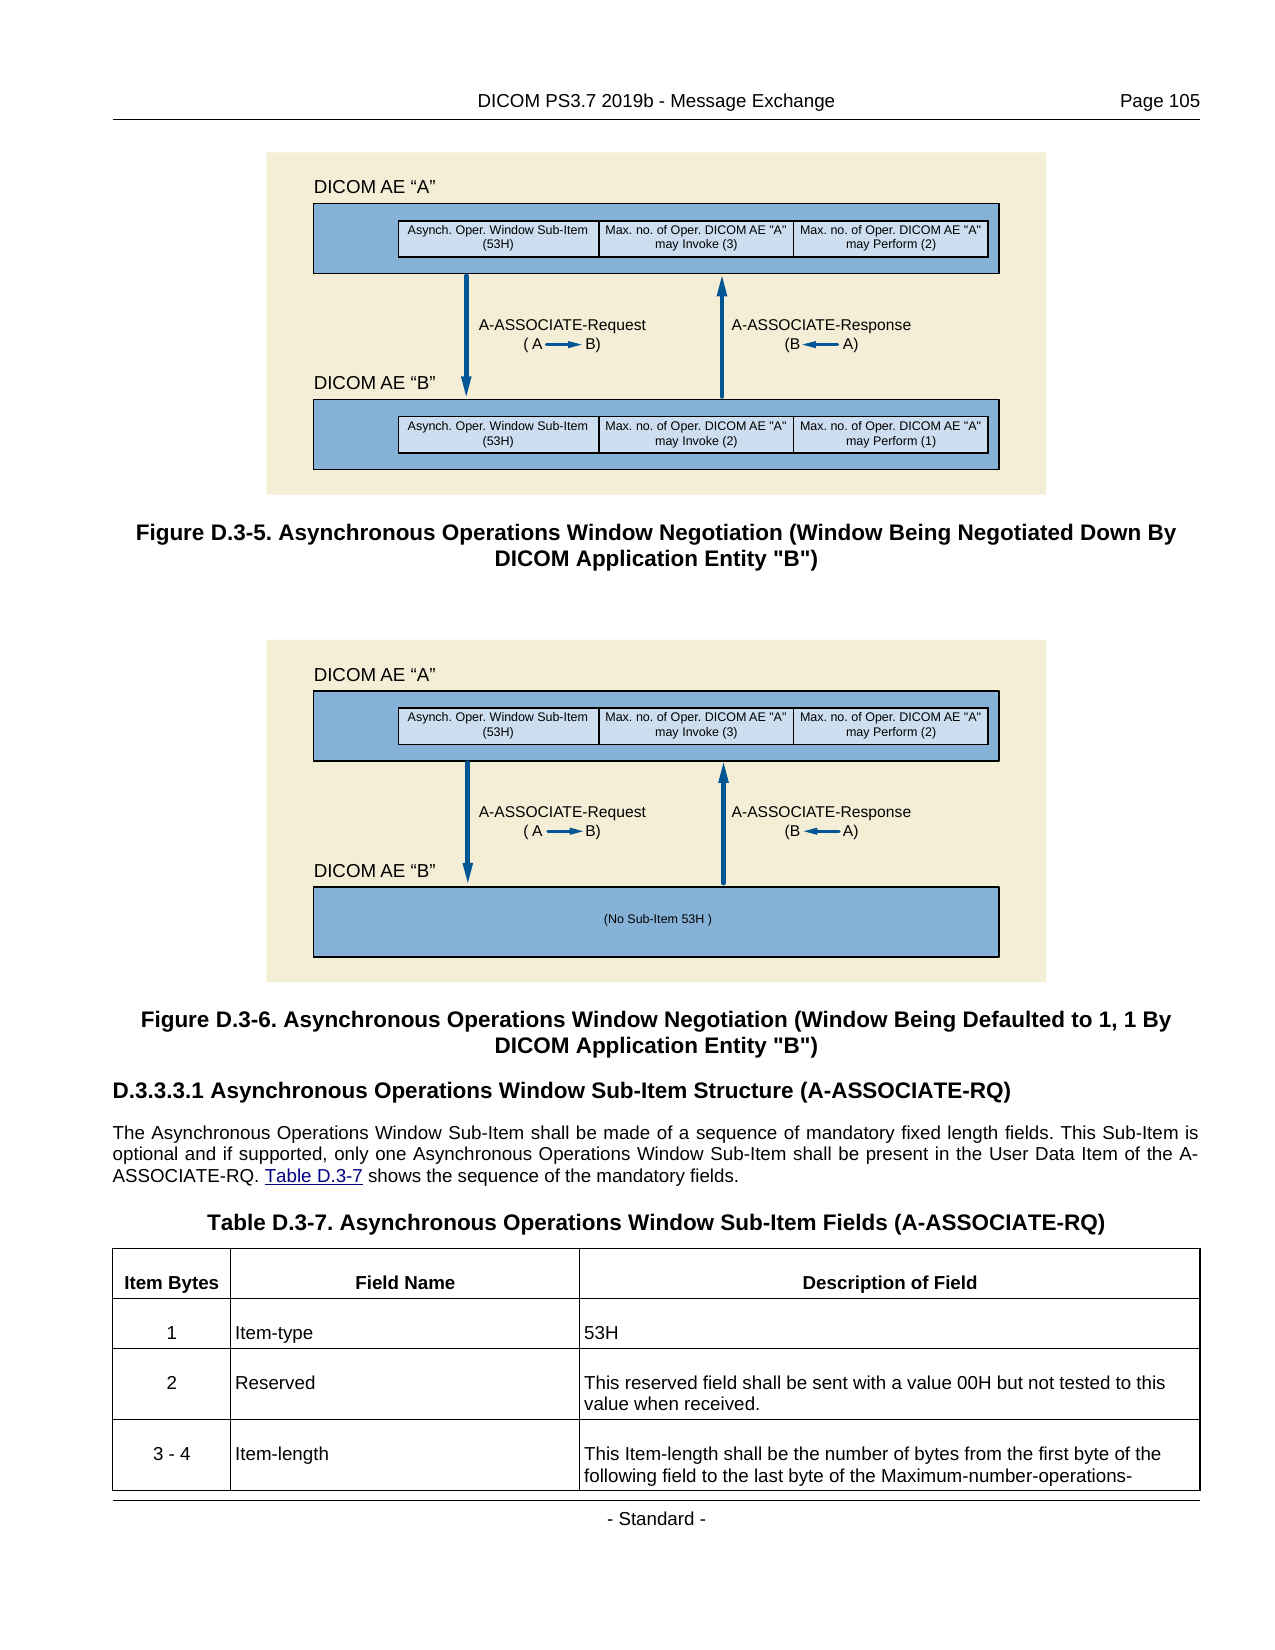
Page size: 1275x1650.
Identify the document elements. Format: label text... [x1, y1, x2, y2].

text D.3.3.3.1 Asynchronous Operations Window Sub-Item Structure (A-ASSOCIATE-RQ) [112, 1077, 1200, 1103]
table_cell Reserved [231, 1349, 579, 1419]
table_cell This Item-length shall be the number of bytes from the first byte of the following field to the last byte of the Maximum-number-operations- [580, 1420, 1199, 1490]
table_cell 1 [113, 1299, 230, 1348]
table_header Description of Field [580, 1249, 1199, 1298]
table_cell 3 - 4 [113, 1420, 230, 1490]
table_cell Item-type [231, 1299, 579, 1348]
text The Asynchronous Operations Window Sub-Item shall be made of a sequence of mandatory fixed length fields. This Sub-Item is optional and if supported, only one Asynchronous Operations Window Sub-Item shall be present in the User Data Item of the A-ASSOCIATE-RQ. Table D.3-7 shows the sequence of the mandatory fields. [112, 1122, 1200, 1186]
table_cell This reserved field shall be sent with a value 00H but not tested to this value when received. [580, 1349, 1199, 1419]
text Figure D.3-5. Asynchronous Operations Window Negotiation (Window Being Negotiated Down By DICOM Application Entity "B") [112, 519, 1200, 571]
table_header Item Bytes [113, 1249, 230, 1298]
table_cell 2 [113, 1349, 230, 1419]
table_cell 53H [580, 1299, 1199, 1348]
table_header Field Name [231, 1249, 579, 1298]
text Figure D.3-6. Asynchronous Operations Window Negotiation (Window Being Defaulted to 1, 1 By DICOM Application Entity "B") [112, 1007, 1200, 1058]
table_cell Item-length [231, 1420, 579, 1490]
text Table D.3-7. Asynchronous Operations Window Sub-Item Fields (A-ASSOCIATE-RQ) [112, 1209, 1200, 1235]
